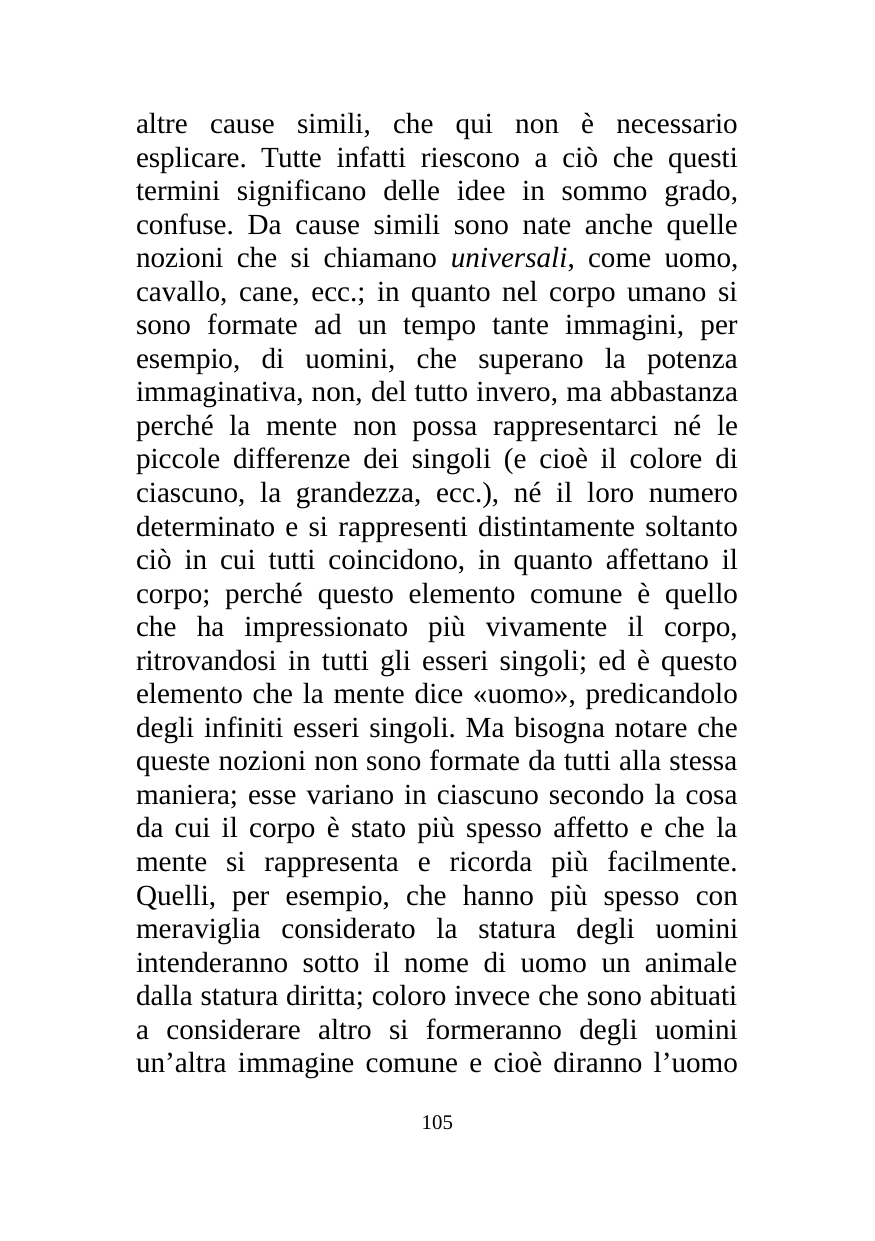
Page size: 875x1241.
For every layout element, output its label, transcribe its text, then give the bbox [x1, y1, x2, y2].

text altre cause simili, che qui non è necessario esplicare. Tutte infatti riescono a ciò che questi termini significano delle idee in sommo grado, confuse. Da cause simili sono nate anche quelle nozioni che si chiamano universali, come uomo, cavallo, cane, ecc.; in quanto nel corpo umano si sono formate ad un tempo tante immagini, per esempio, di uomini, che superano la potenza immaginativa, non, del tutto invero, ma abbastanza perché la mente non possa rappresentarci né le piccole differenze dei singoli (e cioè il colore di ciascuno, la grandezza, ecc.), né il loro numero determinato e si rappresenti distintamente soltanto ciò in cui tutti coincidono, in quanto affettano il corpo; perché questo elemento comune è quello che ha impressionato più vivamente il corpo, ritrovandosi in tutti gli esseri singoli; ed è questo elemento che la mente dice «uomo», predicandolo degli infiniti esseri singoli. Ma bisogna notare che queste nozioni non sono formate da tutti alla stessa maniera; esse variano in ciascuno secondo la cosa da cui il corpo è stato più spesso affetto e che la mente si rappresenta e ricorda più facilmente. Quelli, per esempio, che hanno più spesso con meraviglia considerato la statura degli uomini intenderanno sotto il nome di uomo un animale dalla statura diritta; coloro invece che sono abituati a considerare altro si formeranno degli uomini un’altra immagine comune e cioè diranno l’uomo [136, 106, 738, 1079]
